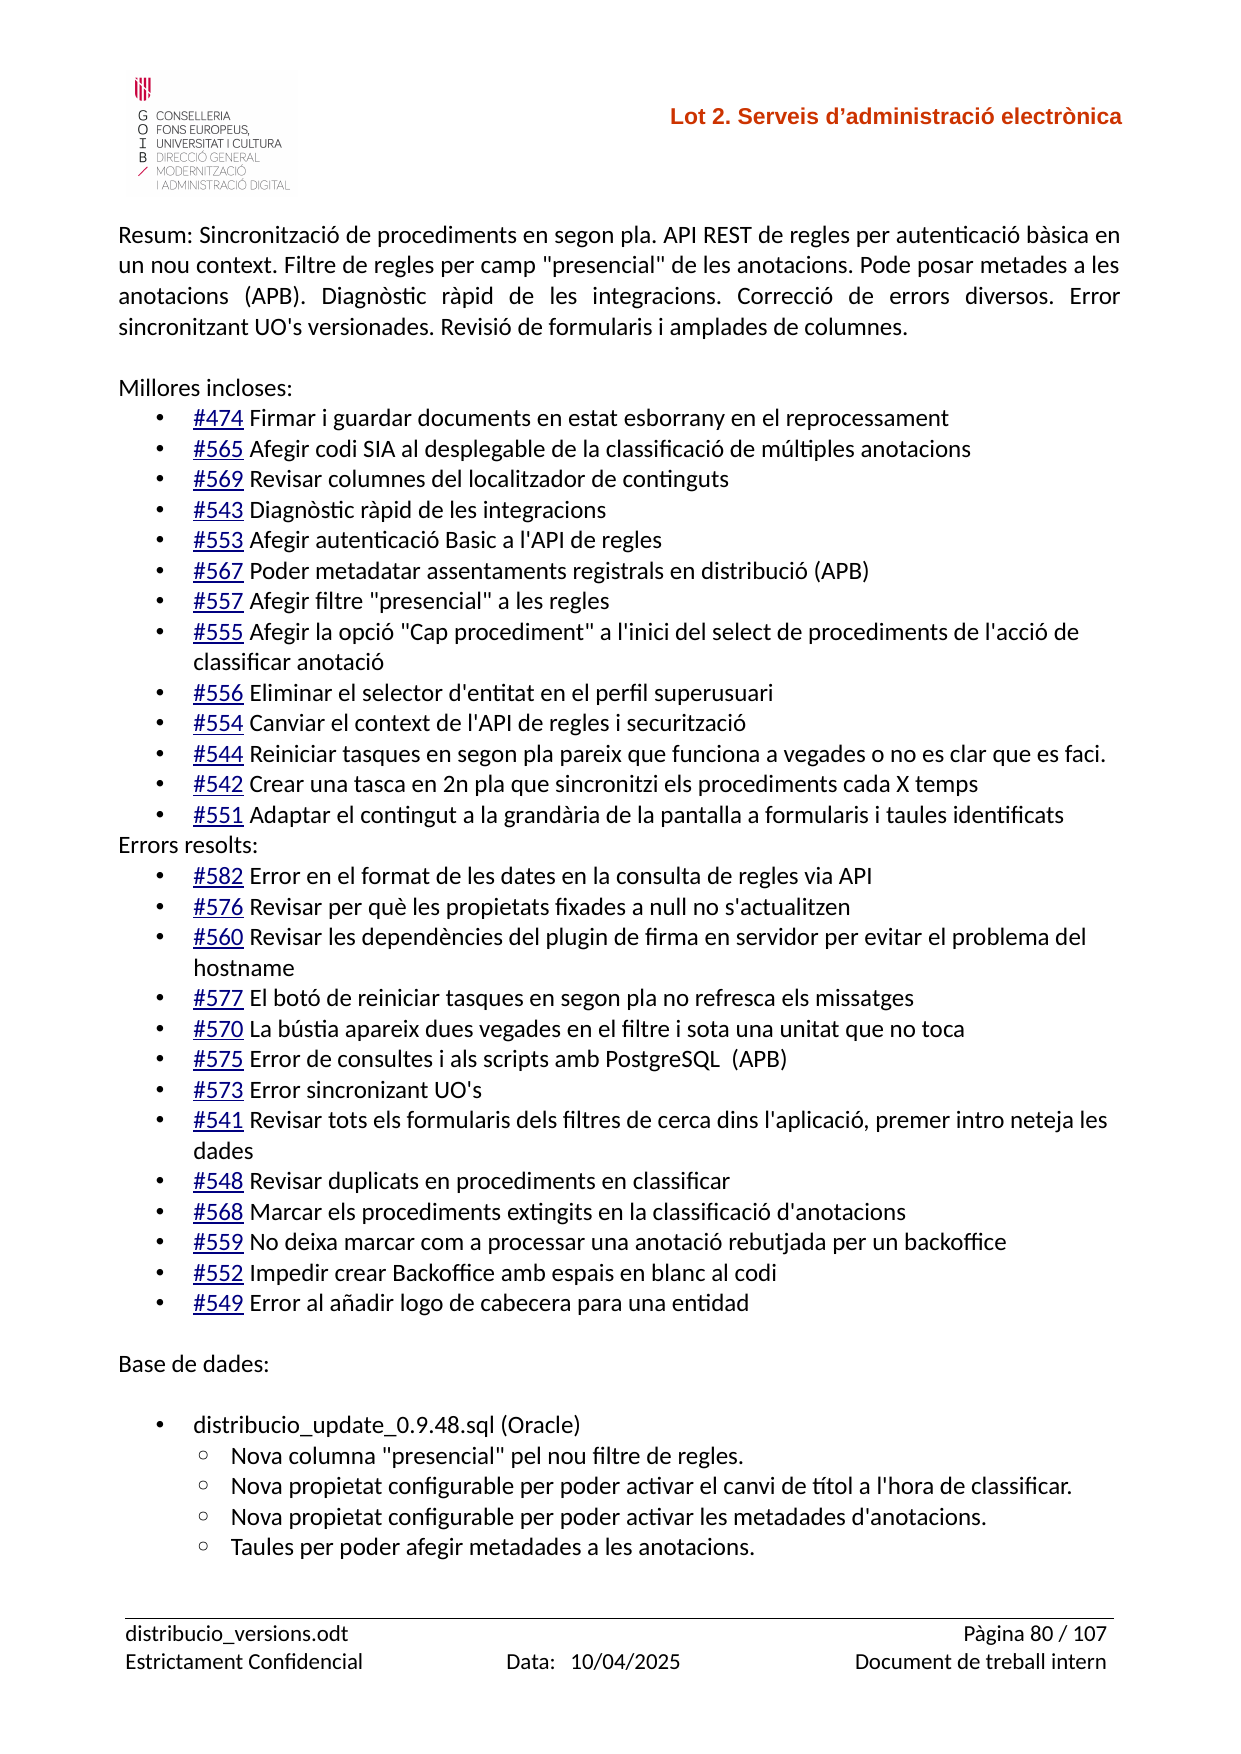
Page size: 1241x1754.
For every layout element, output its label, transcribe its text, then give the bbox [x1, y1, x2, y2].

text Resum: Sincronització de procediments en segon pla. API REST de regles per autenticació bàsica en un nou context. Filtre de regles per camp "presencial" de les anotacions. Pode posar metades a les anotacions (APB). Diagnòstic ràpid de les integracions. Correcció de errors diversos. Error sincronitzant UO's versionades. Revisió de formularis i amplades de columnes. [118, 219, 1122, 341]
list #565 Afegir codi SIA al desplegable de la classificació de múltiples anotacions [156, 433, 1122, 463]
list #567 Poder metadatar assentaments registrals en distribució (APB) [156, 555, 1122, 585]
list Nova propietat configurable per poder activar les metadades d'anotacions. [193, 1501, 1122, 1532]
list #568 Marcar els procediments extingits en la classificació d'anotacions [156, 1196, 1122, 1226]
list #582 Error en el format de les dates en la consulta de regles via API [156, 860, 1122, 891]
list #570 La bústia apareix dues vegades en el filtre i sota una unitat que no toca [156, 1013, 1122, 1043]
list #557 Afegir filtre "presencial" a les regles [156, 585, 1122, 616]
list #577 El botó de reiniciar tasques en segon pla no refresca els missatges [156, 982, 1122, 1013]
list #544 Reiniciar tasques en segon pla pareix que funciona a vegades o no es clar que es faci. [156, 738, 1122, 768]
list distribucio_update_0.9.48.sql (Oracle) [156, 1409, 1122, 1440]
list #548 Revisar duplicats en procediments en classificar [156, 1165, 1122, 1196]
list #556 Eliminar el selector d'entitat en el perfil superusuari [156, 677, 1122, 707]
list #541 Revisar tots els formularis dels filtres de cerca dins l'aplicació, premer intro neteja les dades [156, 1104, 1122, 1165]
text Millores incloses: [118, 372, 1122, 402]
list #554 Canviar el context de l'API de regles i securització [156, 707, 1122, 738]
list #549 Error al añadir logo de cabecera para una entidad [156, 1287, 1122, 1318]
list #551 Adaptar el contingut a la grandària de la pantalla a formularis i taules identificats [156, 799, 1122, 829]
list #559 No deixa marcar com a processar una anotació rebutjada per un backoffice [156, 1226, 1122, 1257]
list #569 Revisar columnes del localitzador de continguts [156, 463, 1122, 494]
list #552 Impedir crear Backoffice amb espais en blanc al codi [156, 1257, 1122, 1287]
list Nova propietat configurable per poder activar el canvi de títol a l'hora de classificar. [193, 1471, 1122, 1501]
list #474 Firmar i guardar documents en estat esborrany en el reprocessament [156, 402, 1122, 433]
text Base de dades: [118, 1348, 1122, 1379]
list #542 Crear una tasca en 2n pla que sincronitzi els procediments cada X temps [156, 768, 1122, 799]
list #560 Revisar les dependències del plugin de firma en servidor per evitar el problema del hostname [156, 921, 1122, 982]
list #576 Revisar per què les propietats fixades a null no s'actualitzen [156, 891, 1122, 921]
list Taules per poder afegir metadades a les anotacions. [193, 1532, 1122, 1562]
list #553 Afegir autenticació Basic a l'API de regles [156, 524, 1122, 555]
text Errors resolts: [118, 829, 1122, 860]
list #543 Diagnòstic ràpid de les integracions [156, 494, 1122, 524]
list #575 Error de consultes i als scripts amb PostgreSQL (APB) [156, 1043, 1122, 1074]
list #555 Afegir la opció "Cap procediment" a l'inici del select de procediments de l'acció de classificar anotació [156, 616, 1122, 677]
list #573 Error sincronizant UO's [156, 1074, 1122, 1104]
picture [126, 70, 299, 197]
list Nova columna "presencial" pel nou filtre de regles. [193, 1440, 1122, 1471]
